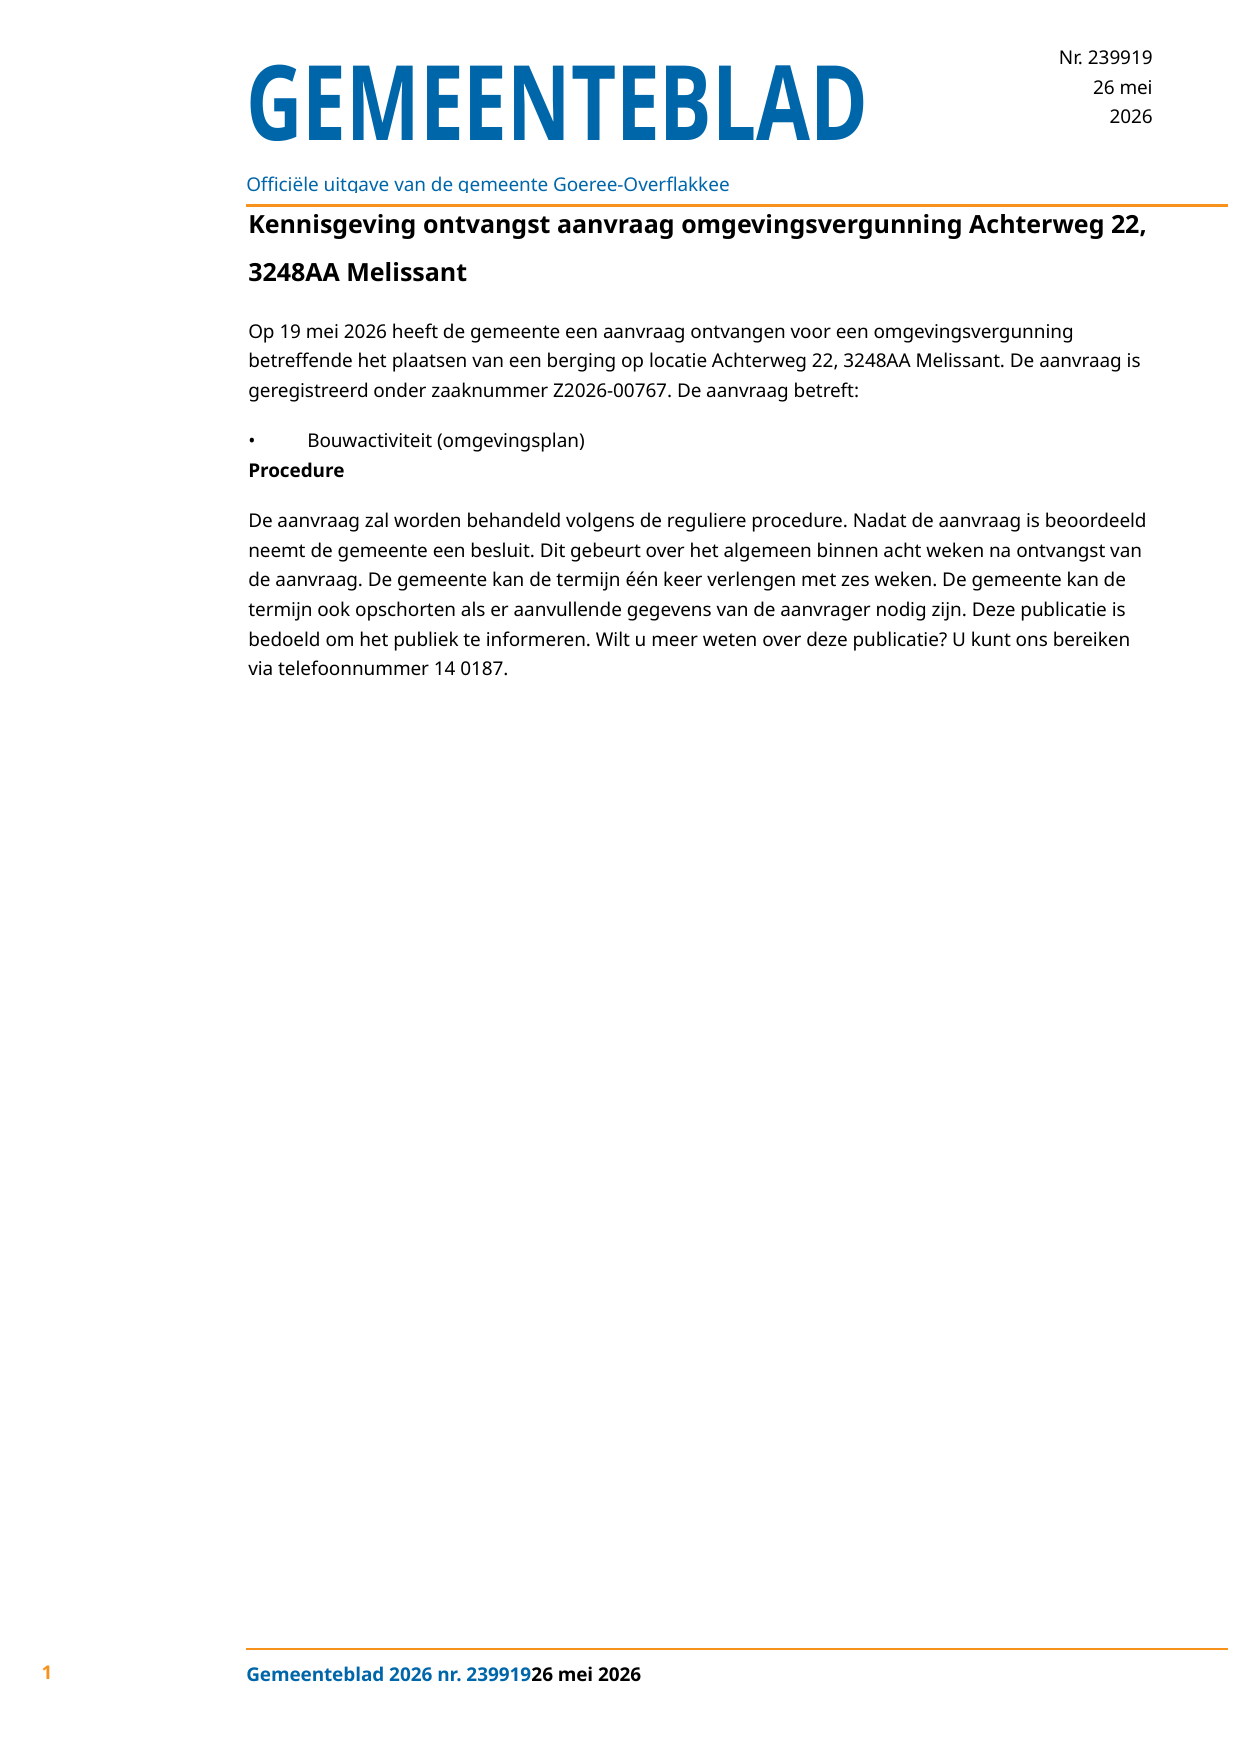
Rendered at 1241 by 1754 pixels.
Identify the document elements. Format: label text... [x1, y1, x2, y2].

text Kennisgeving ontvangst aanvraag omgevingsvergunning Achterweg 22, 3248AA Melissant [248, 207, 1152, 288]
text Op 19 mei 2026 heeft de gemeente een aanvraag ontvangen voor een omgevingsvergunning betreffende het plaatsen van een berging op locatie Achterweg 22, 3248AA Melissant. De aanvraag is geregistreerd onder zaaknummer Z2026-00767. De aanvraag betreft: [248, 318, 1152, 403]
list Bouwactiviteit (omgevingsplan) [248, 427, 1152, 453]
text Procedure [248, 457, 1152, 483]
picture [41, 47, 231, 172]
text De aanvraag zal worden behandeld volgens de reguliere procedure. Nadat de aanvraag is beoordeeld neemt de gemeente een besluit. Dit gebeurt over het algemeen binnen acht weken na ontvangst van de aanvraag. De gemeente kan de termijn één keer verlengen met zes weken. De gemeente kan de termijn ook opschorten als er aanvullende gegevens van de aanvrager nodig zijn. Deze publicatie is bedoeld om het publiek te informeren. Wilt u meer weten over deze publicatie? U kunt ons bereiken via telefoonnummer 14 0187. [248, 507, 1152, 681]
